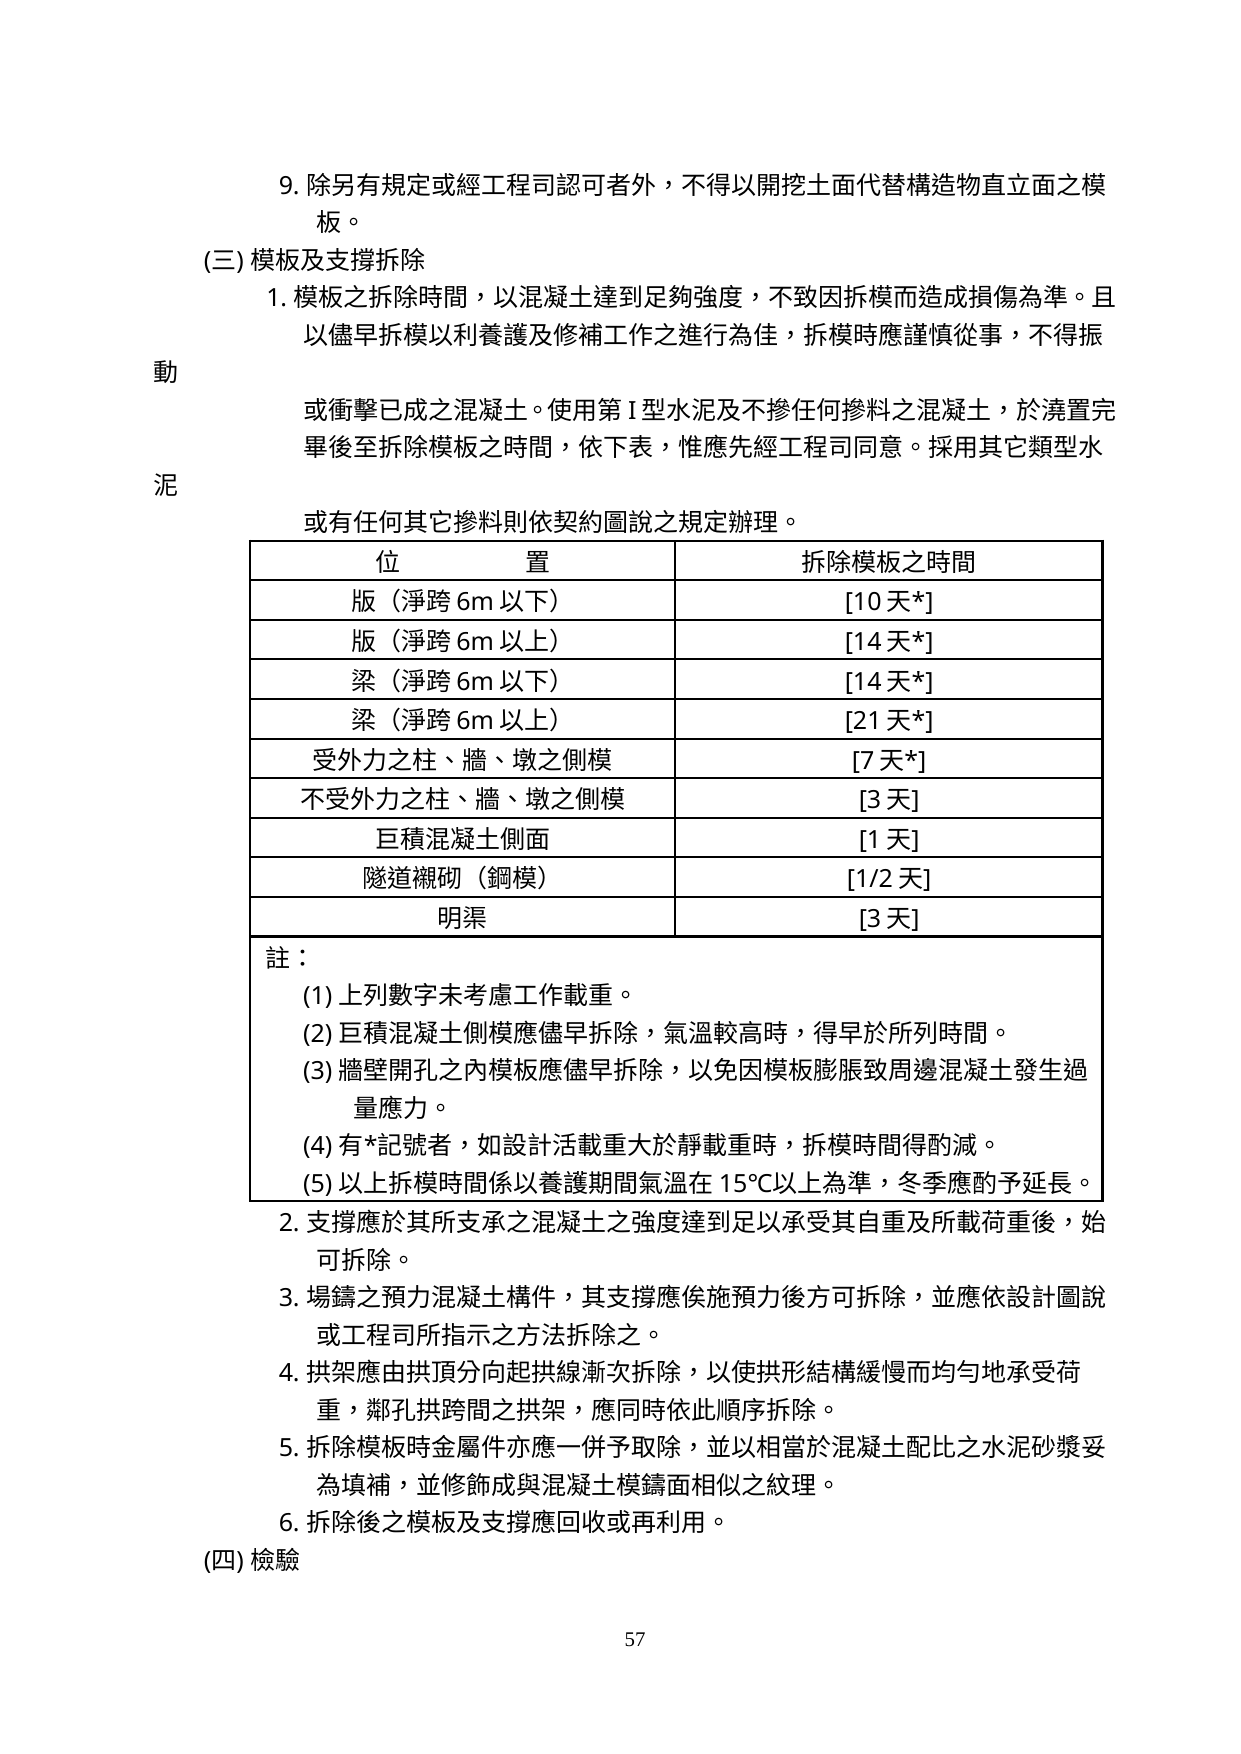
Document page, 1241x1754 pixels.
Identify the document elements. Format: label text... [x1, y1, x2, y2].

table_cell [1/2天] [676, 858, 1101, 896]
text 3. 場鑄之預力混凝土構件，其支撐應俟施預力後方可拆除，並應依設計圖說 [153, 1277, 1116, 1314]
table_cell 隧道襯砌（鋼模） [251, 858, 674, 896]
text 5. 拆除模板時金屬件亦應一併予取除，並以相當於混凝土配比之水泥砂漿妥 [253, 1427, 1116, 1464]
table_cell [10天*] [676, 581, 1101, 619]
text 或工程司所指示之方法拆除之。 [153, 1314, 1116, 1352]
text 9. 除另有規定或經工程司認可者外，不得以開挖土面代替構造物直立面之模 [153, 164, 1116, 202]
table_cell 梁（淨跨6m以下） [251, 660, 674, 698]
table_cell [1天] [676, 819, 1101, 856]
text (四) 檢驗 [153, 1539, 1116, 1577]
table_cell [3天] [676, 898, 1101, 935]
table_cell [7天*] [676, 740, 1101, 777]
text 6. 拆除後之模板及支撐應回收或再利用。 [153, 1502, 1116, 1539]
table_cell 不受外力之柱、牆、墩之側模 [251, 779, 674, 817]
text 或有任何其它摻料則依契約圖說之規定辦理。 [153, 502, 1116, 539]
table_header 位 置 [251, 542, 674, 579]
text 以儘早拆模以利養護及修補工作之進行為佳，拆模時應謹慎從事，不得振動 [153, 314, 1116, 389]
table_cell [3天] [676, 779, 1101, 817]
table_cell [14天*] [676, 621, 1101, 658]
text 1. 模板之拆除時間，以混凝土達到足夠強度，不致因拆模而造成損傷為準。且 [153, 277, 1116, 314]
table_cell 版（淨跨6m以下） [251, 581, 674, 619]
table_cell 明渠 [251, 898, 674, 935]
table_cell 版（淨跨6m以上） [251, 621, 674, 658]
text 4. 拱架應由拱頂分向起拱線漸次拆除，以使拱形結構緩慢而均勻地承受荷 [178, 1352, 1116, 1389]
text 可拆除。 [153, 1239, 1116, 1277]
text 為填補，並修飾成與混凝土模鑄面相似之紋理。 [253, 1464, 1116, 1502]
table_cell 註： (1) 上列數字未考慮工作載重。 (2) 巨積混凝土側模應儘早拆除，氣溫較高時，得早於所列時間。 (3) 牆壁開孔之內模板應儘早拆除，以免因模板膨脹致周邊混凝土發生過 量應力。 (4) 有*記號者，如設計活載重大於靜載重時，拆模時間得酌減。 (5) 以上拆模時間係以養護期間氣溫在15℃以上為準，冬季應酌予延長。 [251, 938, 1101, 1200]
table_cell 巨積混凝土側面 [251, 819, 674, 856]
text 或衝擊已成之混凝土。使用第I型水泥及不摻任何摻料之混凝土，於澆置完 [153, 389, 1116, 427]
text 2. 支撐應於其所支承之混凝土之強度達到足以承受其自重及所載荷重後，始 [153, 1202, 1116, 1239]
text (三) 模板及支撐拆除 [153, 239, 1116, 277]
text 重，鄰孔拱跨間之拱架，應同時依此順序拆除。 [178, 1389, 1116, 1427]
table_cell [21天*] [676, 700, 1101, 737]
table_cell 受外力之柱、牆、墩之側模 [251, 740, 674, 777]
table_cell [14天*] [676, 660, 1101, 698]
text 畢後至拆除模板之時間，依下表，惟應先經工程司同意。採用其它類型水泥 [153, 427, 1116, 502]
table_header 拆除模板之時間 [676, 542, 1101, 579]
text 板。 [153, 202, 1116, 239]
table_cell 梁（淨跨6m以上） [251, 700, 674, 737]
